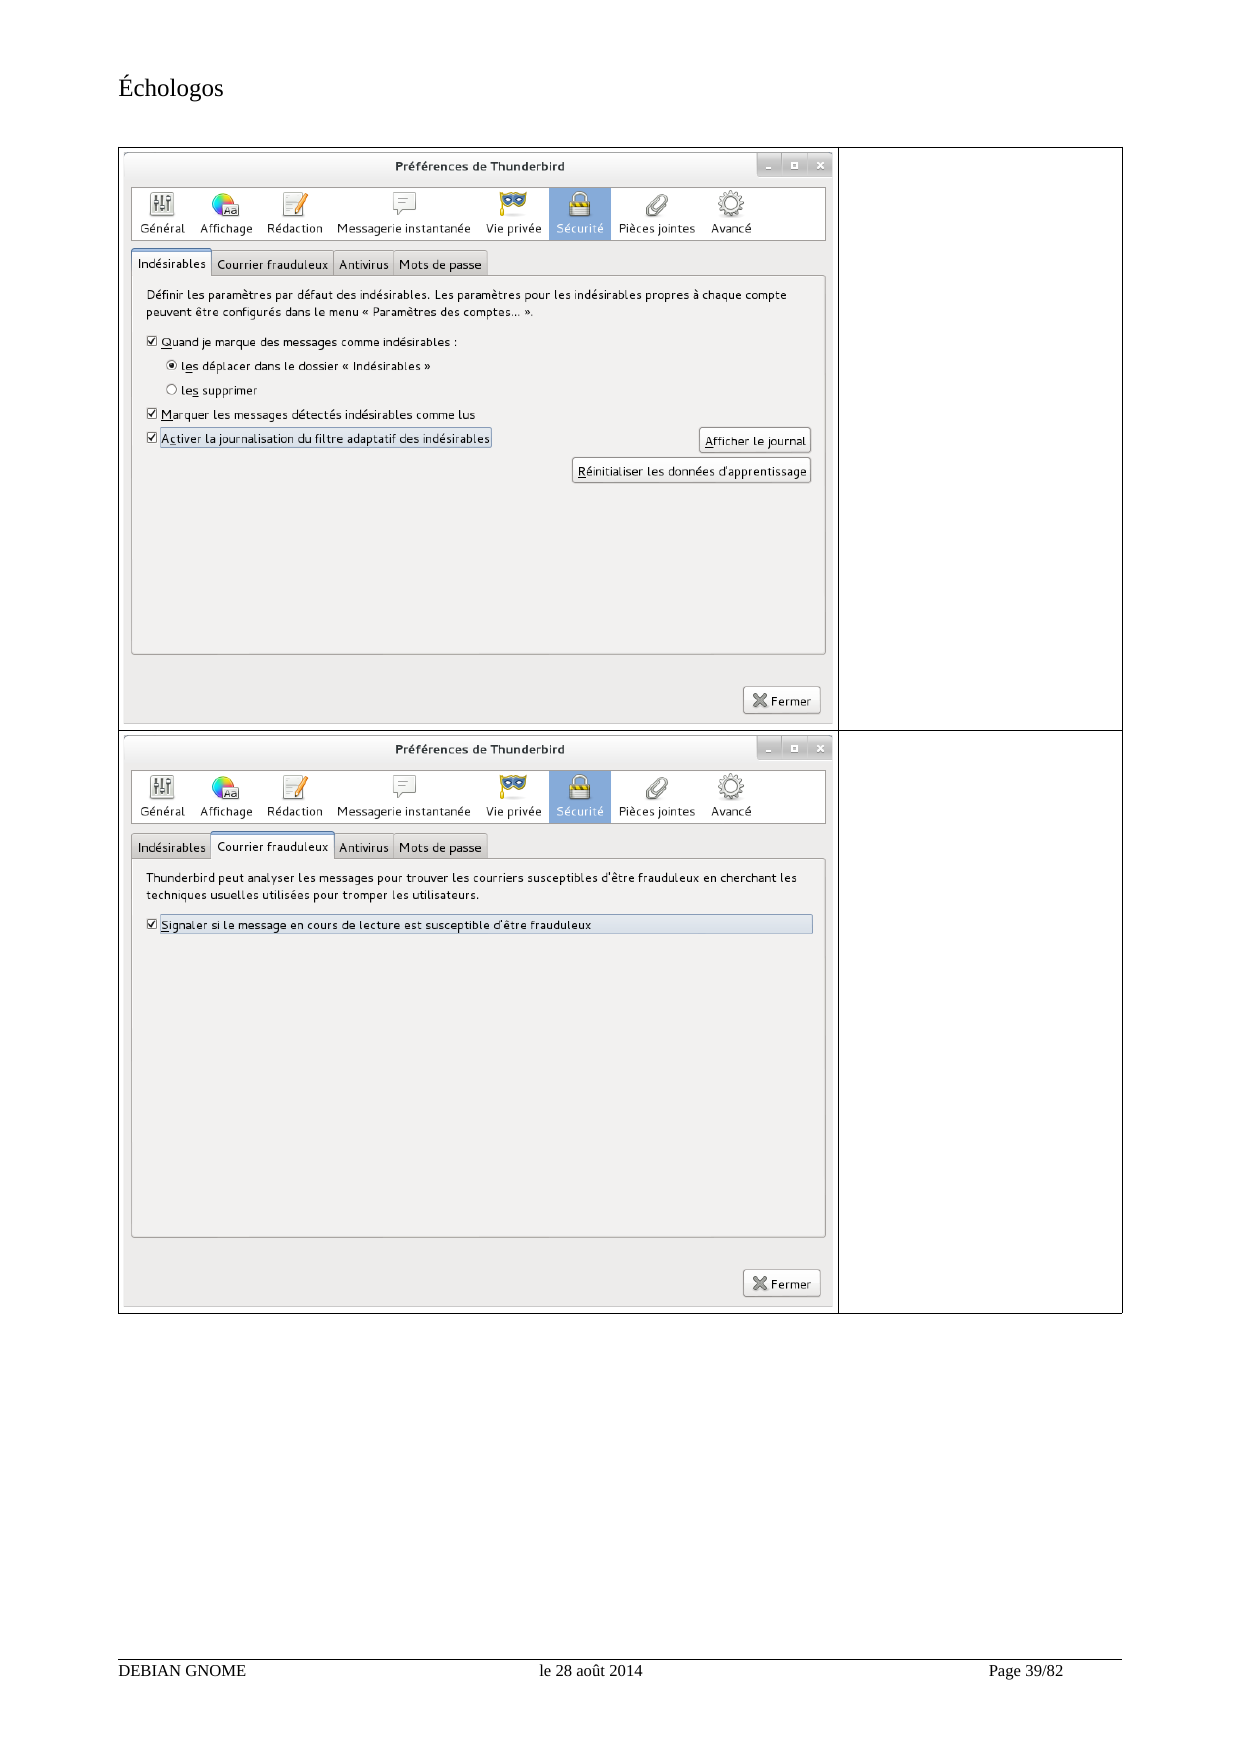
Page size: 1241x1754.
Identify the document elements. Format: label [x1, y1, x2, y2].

table_cell [119, 148, 838, 730]
table_cell [839, 148, 1122, 730]
picture [123, 152, 833, 724]
table_cell [839, 731, 1122, 1313]
picture [123, 735, 833, 1307]
table_cell [119, 731, 838, 1313]
